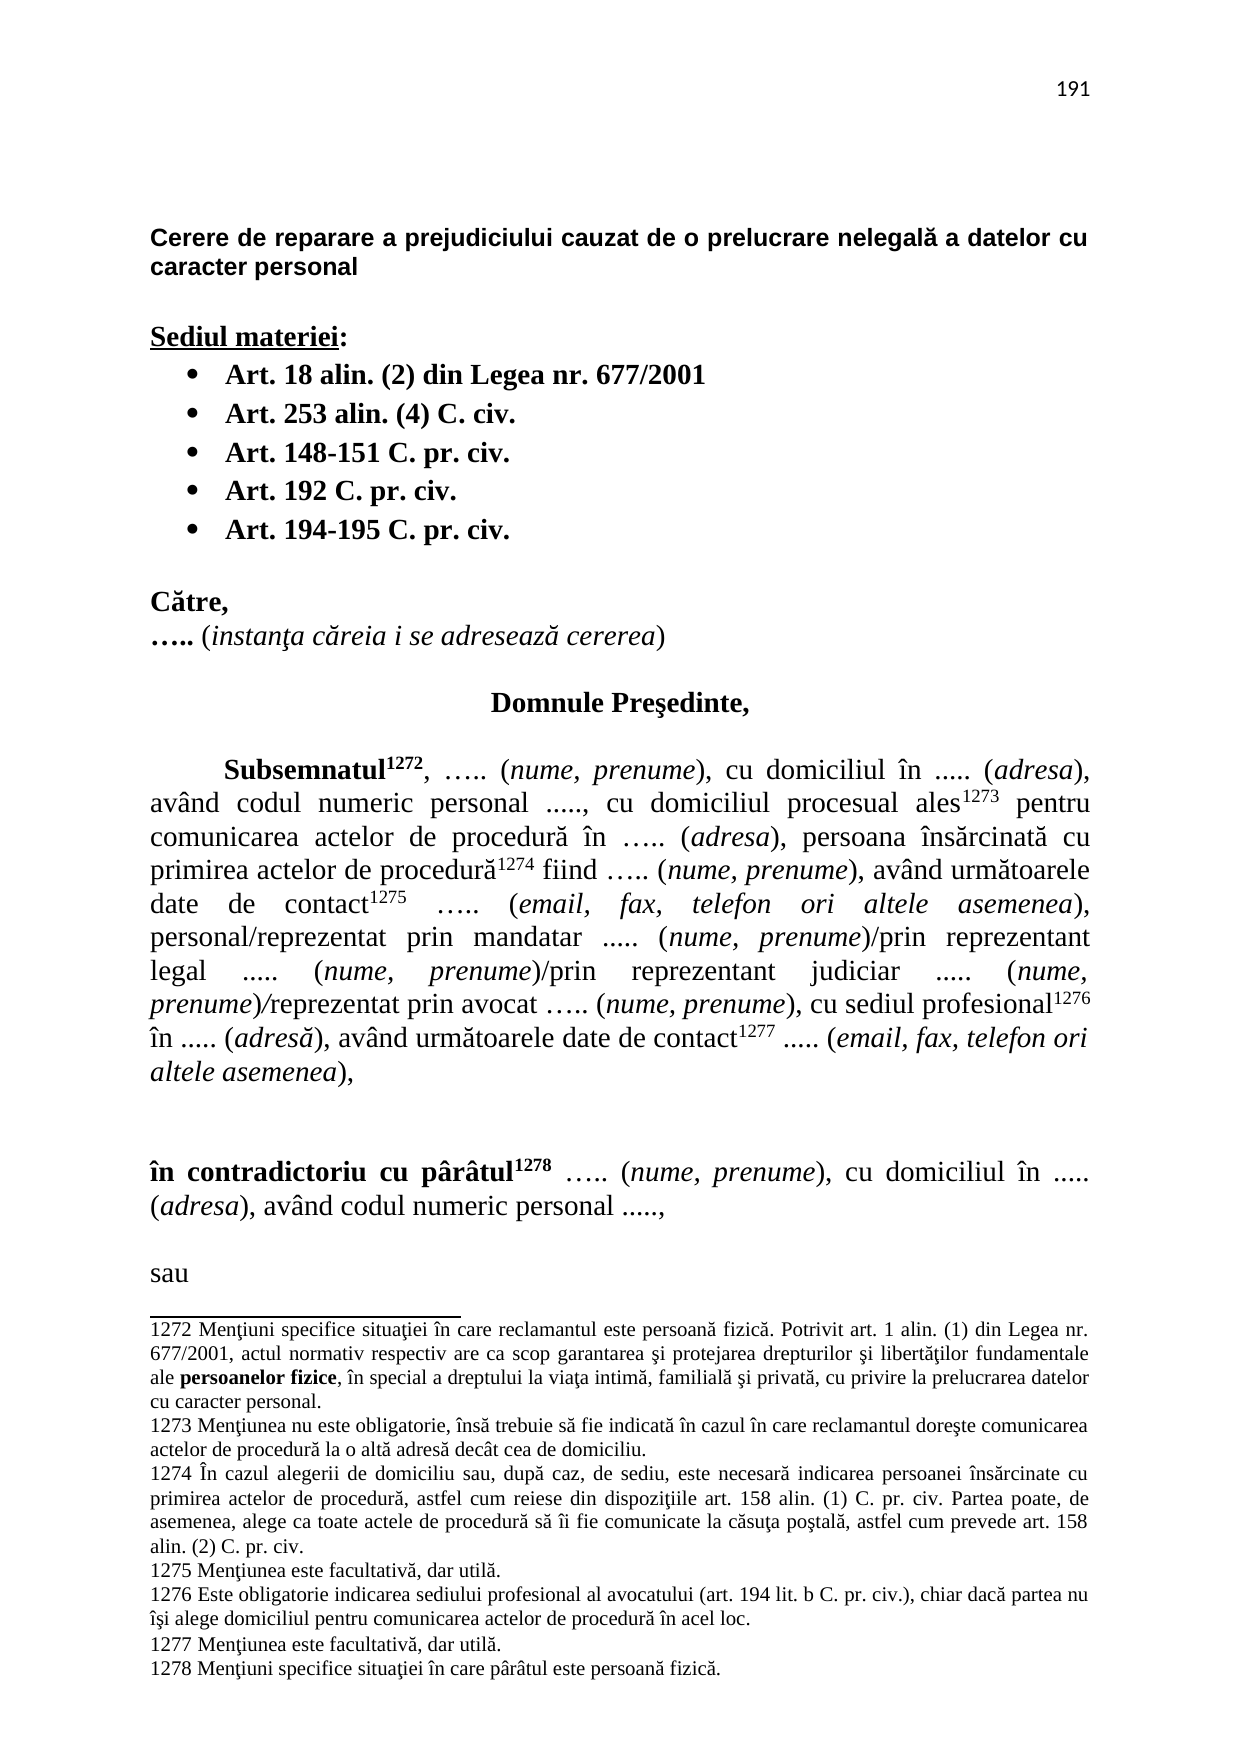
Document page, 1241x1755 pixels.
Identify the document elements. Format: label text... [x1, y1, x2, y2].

text Către, [150, 584, 1090, 618]
list Art. 148-151 C. pr. civ. [187, 435, 1090, 468]
list Art. 253 alin. (4) C. civ. [187, 396, 1090, 430]
text Menţiuni specifice situaţiei în care reclamantul este persoană fizică. Potrivit art. 1 alin. (1) din Legea nr. 677/2001, actul normativ respectiv are ca scop garantarea şi protejarea drepturilor şi libertăţilor fundamentale ale persoanelor fizice, în special a dreptului la viaţa intimă, familială şi privată, cu privire la prelucrarea datelor cu caracter personal. [150, 1317, 1090, 1413]
text În cazul alegerii de domiciliu sau, după caz, de sediu, este necesară indicarea persoanei însărcinate cu primirea actelor de procedură, astfel cum reiese din dispoziţiile art. 158 alin. (1) C. pr. civ. Partea poate, de asemenea, alege ca toate actele de procedură să îi fie comunicate la căsuţa poştală, astfel cum prevede art. 158 alin. (2) C. pr. civ. [150, 1461, 1090, 1558]
list Art. 18 alin. (2) din Legea nr. 677/2001 [187, 357, 1090, 391]
text în contradictoriu cu pârâtul ….. (nume, prenume), cu domiciliul în ..... (adresa), având codul numeric personal ....., [150, 1154, 1090, 1221]
text Menţiunea este facultativă, dar utilă. [150, 1558, 1090, 1582]
text Menţiunea este facultativă, dar utilă. [150, 1630, 1090, 1656]
text Sediul materiei: [150, 319, 1090, 352]
text Domnule Preşedinte, [150, 685, 1090, 718]
text Menţiunea nu este obligatorie, însă trebuie să fie indicată în cazul în care reclamantul doreşte comunicarea actelor de procedură la o altă adresă decât cea de domiciliu. [150, 1413, 1090, 1461]
text Menţiuni specifice situaţiei în care pârâtul este persoană fizică. [150, 1656, 1090, 1680]
text ….. (instanţa căreia i se adresează cererea) [150, 618, 1090, 651]
subtitle Cerere de reparare a prejudiciului cauzat de o prelucrare nelegală a datelor cu caracter personal [150, 223, 1090, 280]
text sau [150, 1255, 1090, 1288]
list Art. 192 C. pr. civ. [187, 473, 1090, 507]
text Subsemnatul, ….. (nume, prenume), cu domiciliul în ..... (adresa), având codul numeric personal ....., cu domiciliul procesual ales pentru comunicarea actelor de procedură în ….. (adresa), persoana însărcinată cu primirea actelor de procedură fiind ….. (nume, prenume), având următoarele date de contact ….. (email, fax, telefon ori altele asemenea), personal/reprezentat prin mandatar ..... (nume, prenume)/prin reprezentant legal ..... (nume, prenume)/prin reprezentant judiciar ..... (nume, prenume)/reprezentat prin avocat ….. (nume, prenume), cu sediul profesional în ..... (adresă), având următoarele date de contact ..... (email, fax, telefon ori altele asemenea), [150, 752, 1090, 1087]
list Art. 194-195 C. pr. civ. [187, 512, 1090, 546]
text Este obligatorie indicarea sediului profesional al avocatului (art. 194 lit. b C. pr. civ.), chiar dacă partea nu îşi alege domiciliul pentru comunicarea actelor de procedură în acel loc. [150, 1582, 1090, 1630]
